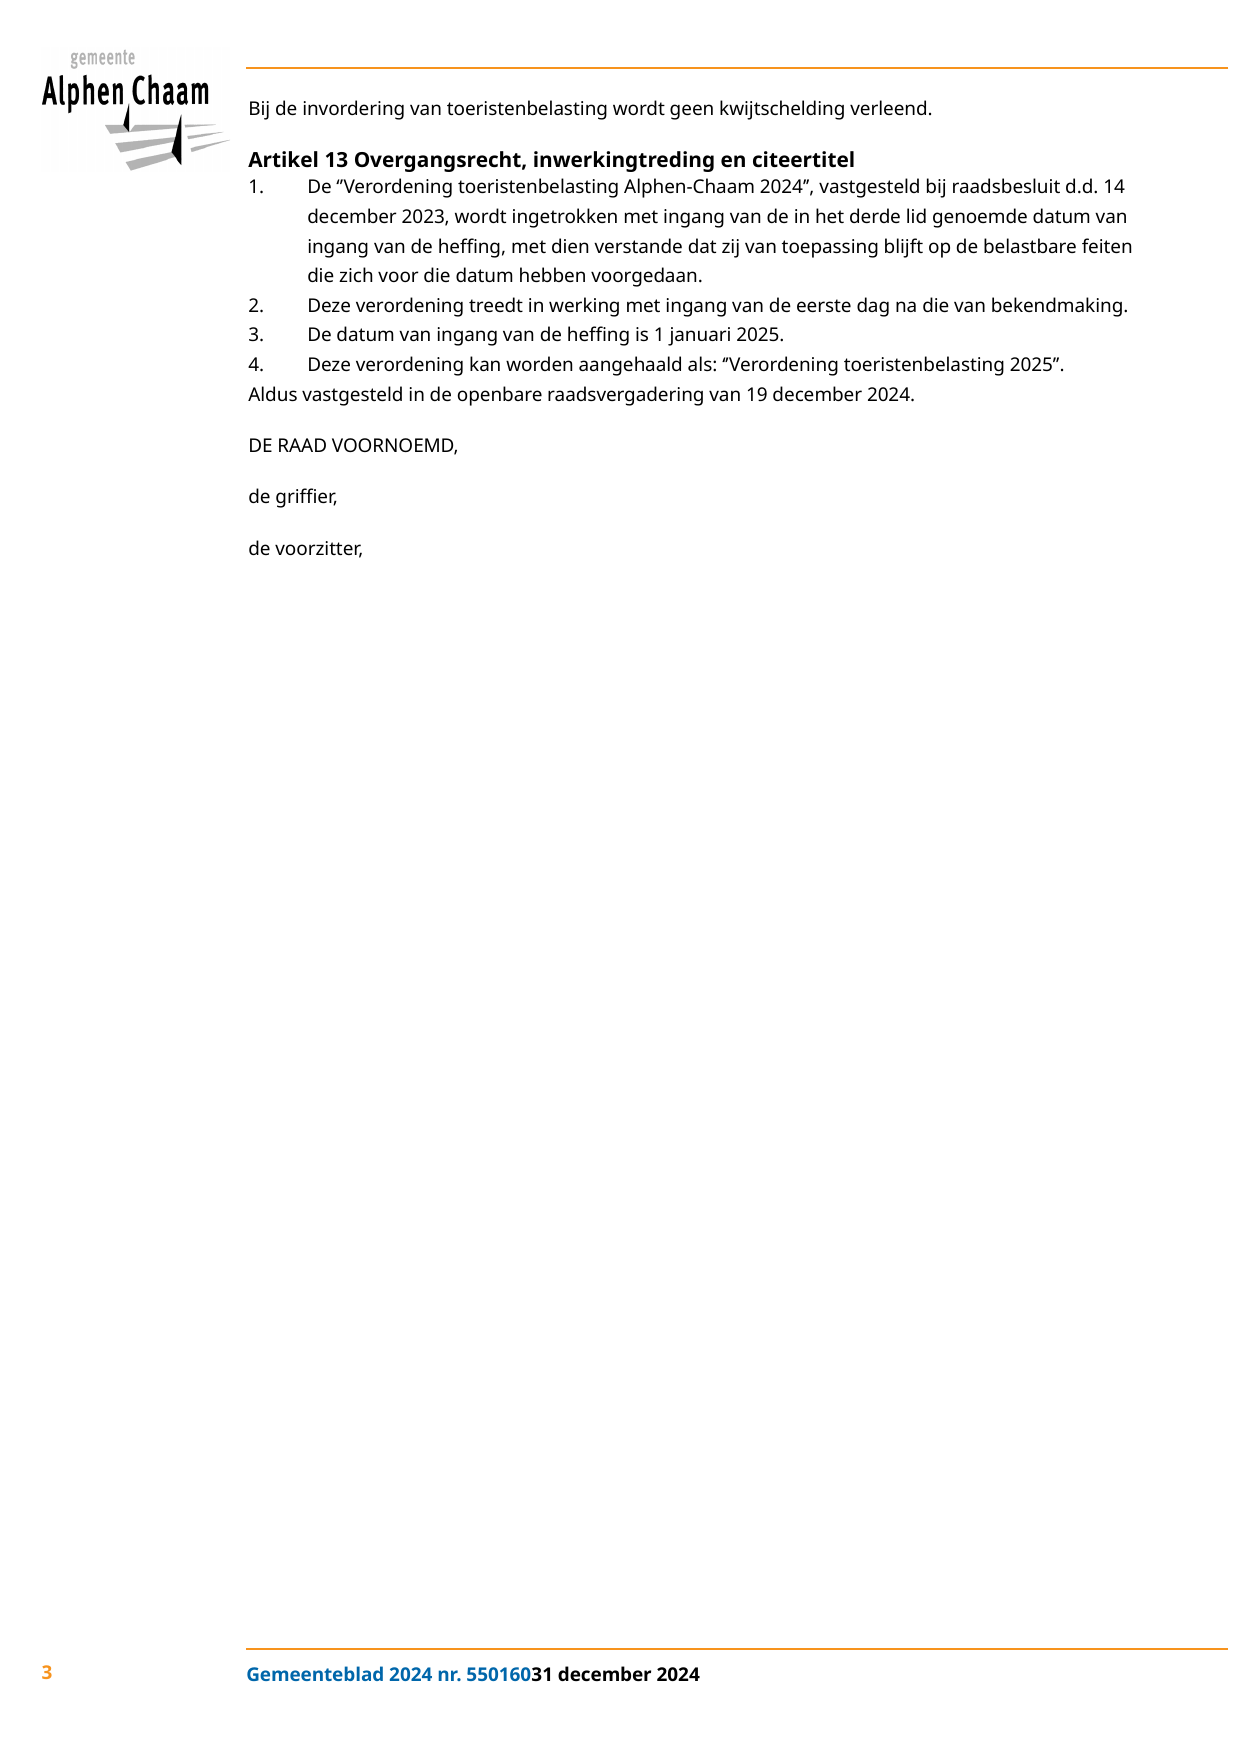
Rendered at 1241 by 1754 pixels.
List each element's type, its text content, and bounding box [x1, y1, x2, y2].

text DE RAAD VOORNOEMD, [248, 432, 1152, 458]
list Deze verordening treedt in werking met ingang van de eerste dag na die van bekendmaking. [248, 292, 1152, 318]
list De datum van ingang van de heffing is 1 januari 2025. [248, 322, 1152, 347]
text Bij de invordering van toeristenbelasting wordt geen kwijtschelding verleend. [248, 95, 1152, 121]
list De ‘’Verordening toeristenbelasting Alphen-Chaam 2024’’, vastgesteld bij raadsbesluit d.d. 14 december 2023, wordt ingetrokken met ingang van de in het derde lid genoemde datum van ingang van de heffing, met dien verstande dat zij van toepassing blijft op de belastbare feiten die zich voor die datum hebben voorgedaan. [248, 174, 1152, 288]
text de voorzitter, [248, 535, 1152, 561]
text Artikel 13 Overgangsrecht, inwerkingtreding en citeertitel [248, 145, 1152, 174]
list Deze verordening kan worden aangehaald als: ‘’Verordening toeristenbelasting 2025’’. [248, 351, 1152, 377]
text de griffier, [248, 484, 1152, 509]
picture [41, 47, 231, 172]
text Aldus vastgesteld in de openbare raadsvergadering van 19 december 2024. [248, 381, 1152, 406]
